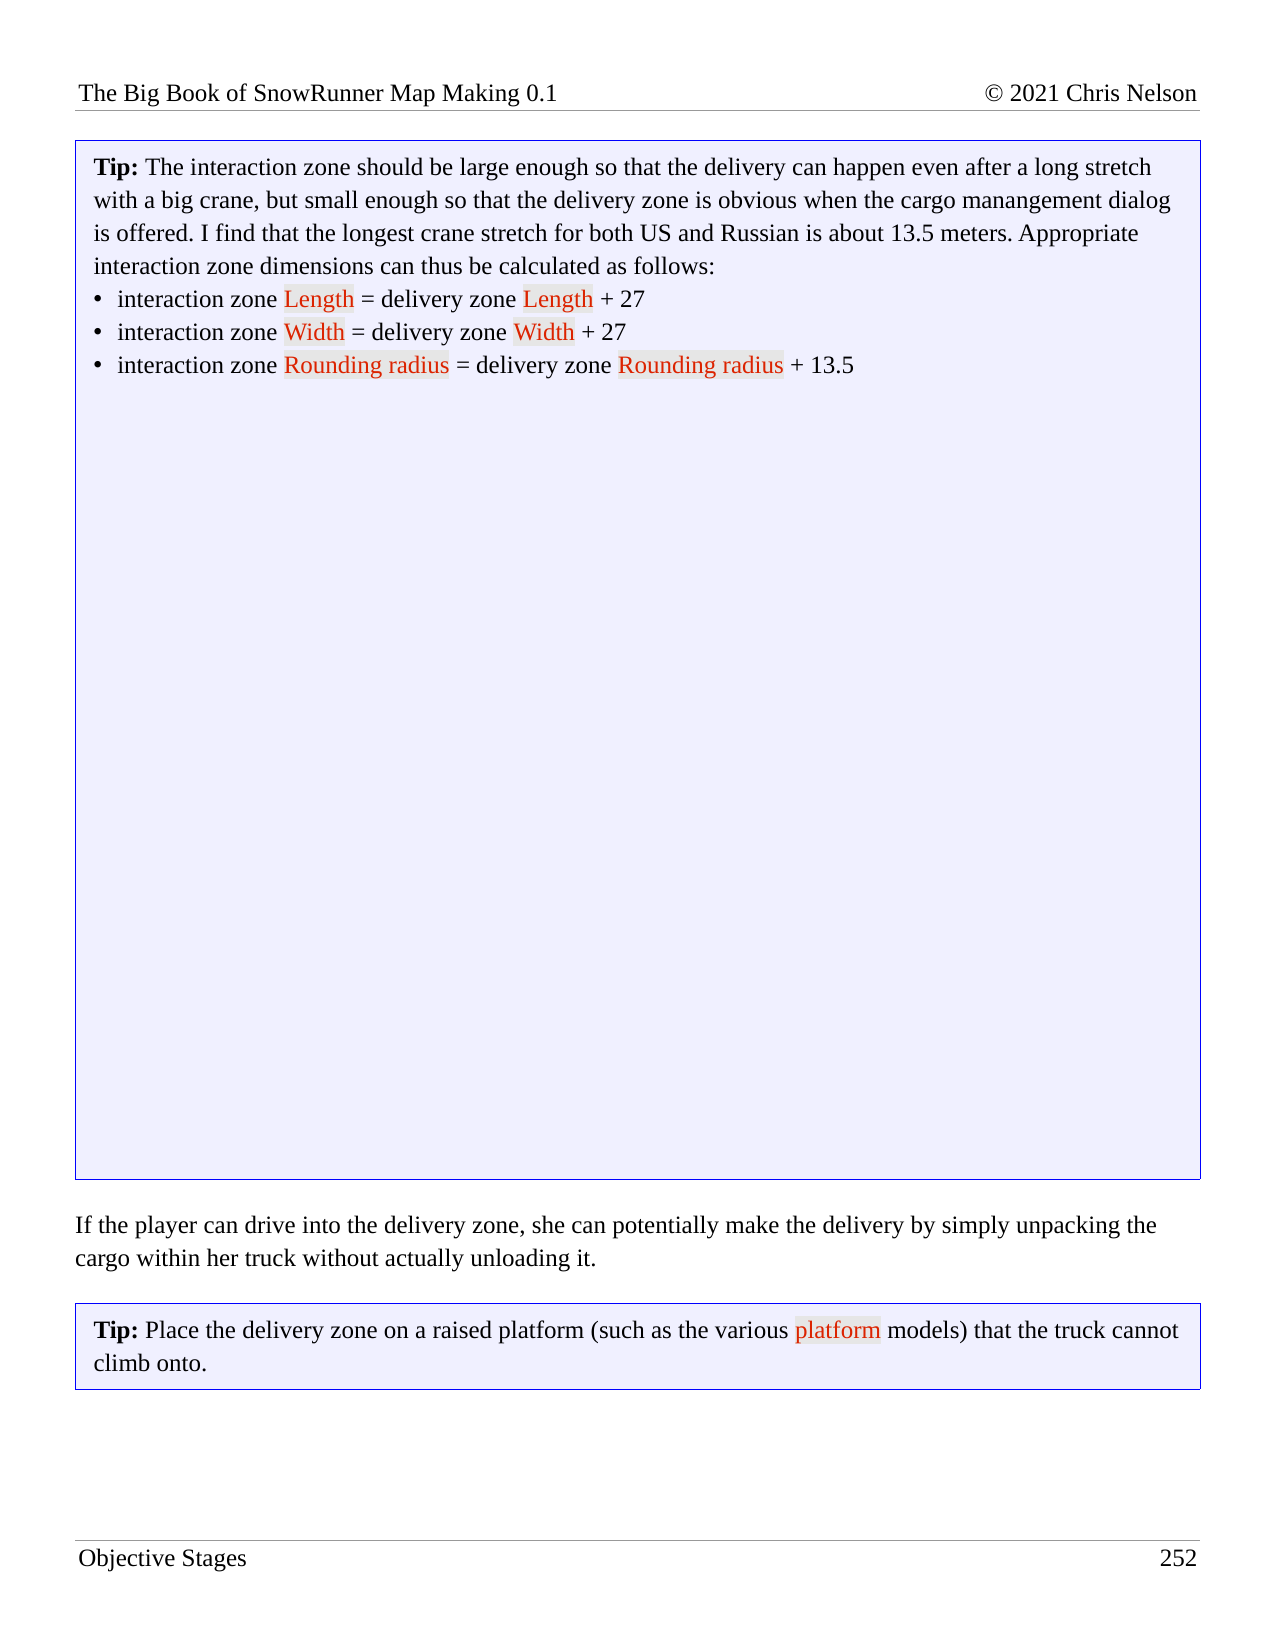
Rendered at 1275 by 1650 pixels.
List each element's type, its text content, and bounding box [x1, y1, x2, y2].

list Place the delivery zone on a raised platform (such as the various platform models) that the truck cannot climb onto. [76, 1304, 1200, 1389]
text If the player can drive into the delivery zone, she can potentially make the delivery by simply unpacking the cargo within her truck without actually unloading it. [75, 1210, 1200, 1272]
list The interaction zone should be large enough so that the delivery can happen even after a long stretch with a big crane, but small enough so that the delivery zone is obvious when the cargo manangement dialog is offered. I find that the longest crane stretch for both US and Russian is about 13.5 meters. Appropriate interaction zone dimensions can thus be calculated as follows: [76, 141, 1200, 272]
list interaction zone Width = delivery zone Width + 27 [76, 305, 1200, 338]
list interaction zone Rounding radius = delivery zone Rounding radius + 13.5 [76, 338, 1200, 371]
list interaction zone Length = delivery zone Length + 27 [76, 272, 1200, 305]
